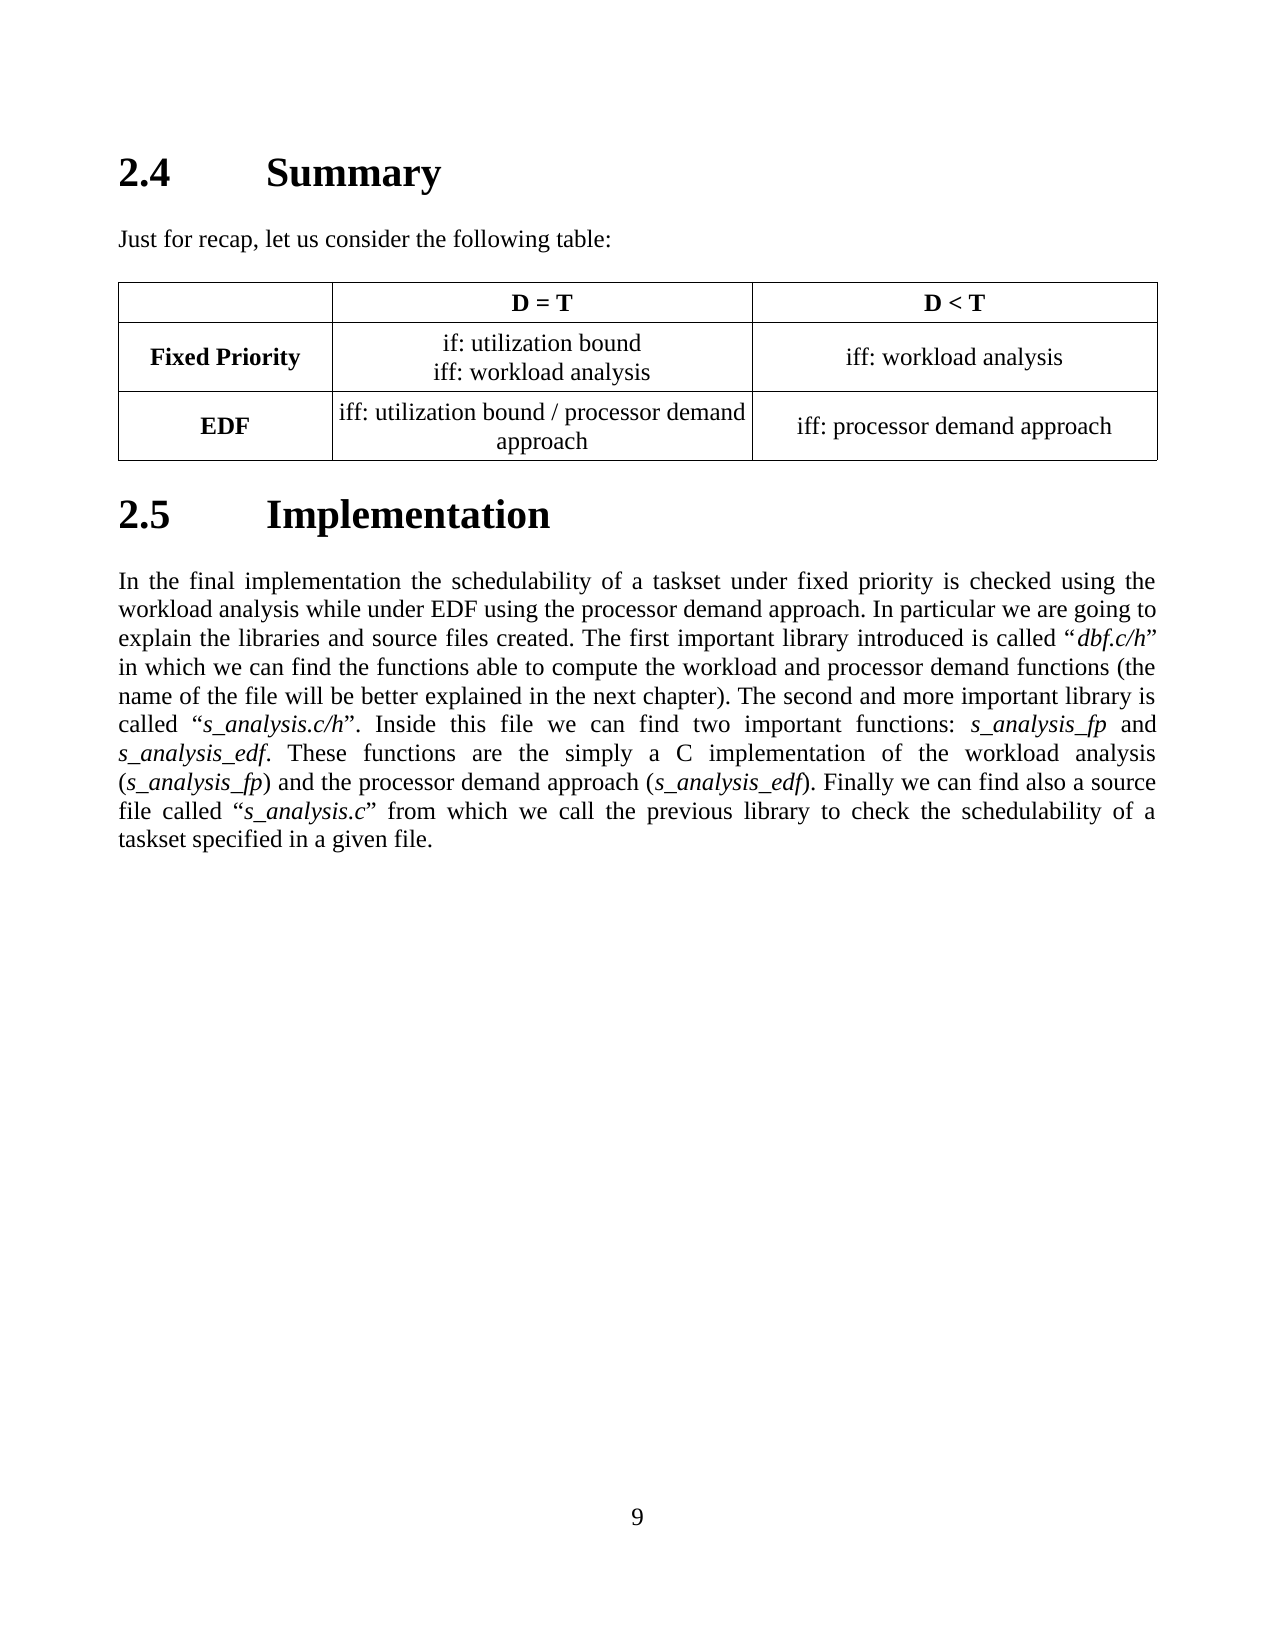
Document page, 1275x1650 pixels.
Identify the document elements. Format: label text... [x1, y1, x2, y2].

table_header D < T [753, 283, 1157, 322]
text Just for recap, let us consider the following table: [118, 224, 1157, 253]
table_cell iff: utilization bound / processor demand approach [333, 392, 752, 460]
table_cell Fixed Priority [119, 323, 332, 391]
table_header [119, 283, 332, 322]
table_cell iff: processor demand approach [753, 392, 1157, 460]
subtitle 2.5 Implementation [118, 489, 1157, 537]
table_cell EDF [119, 392, 332, 460]
text In the final implementation the schedulability of a taskset under fixed priority is checked using the workload analysis while under EDF using the processor demand approach. In particular we are going to explain the libraries and source files created. The first important library introduced is called “dbf.c/h” in which we can find the functions able to compute the workload and processor demand functions (the name of the file will be better explained in the next chapter). The second and more important library is called “s_analysis.c/h”. Inside this file we can find two important functions: s_analysis_fp and s_analysis_edf. These functions are the simply a C implementation of the workload analysis (s_analysis_fp) and the processor demand approach (s_analysis_edf). Finally we can find also a source file called “s_analysis.c” from which we call the previous library to check the schedulability of a taskset specified in a given file. [118, 566, 1157, 853]
table_cell if: utilization bound iff: workload analysis [333, 323, 752, 391]
table_cell iff: workload analysis [753, 323, 1157, 391]
subtitle 2.4 Summary [118, 148, 1157, 196]
table_header D = T [333, 283, 752, 322]
